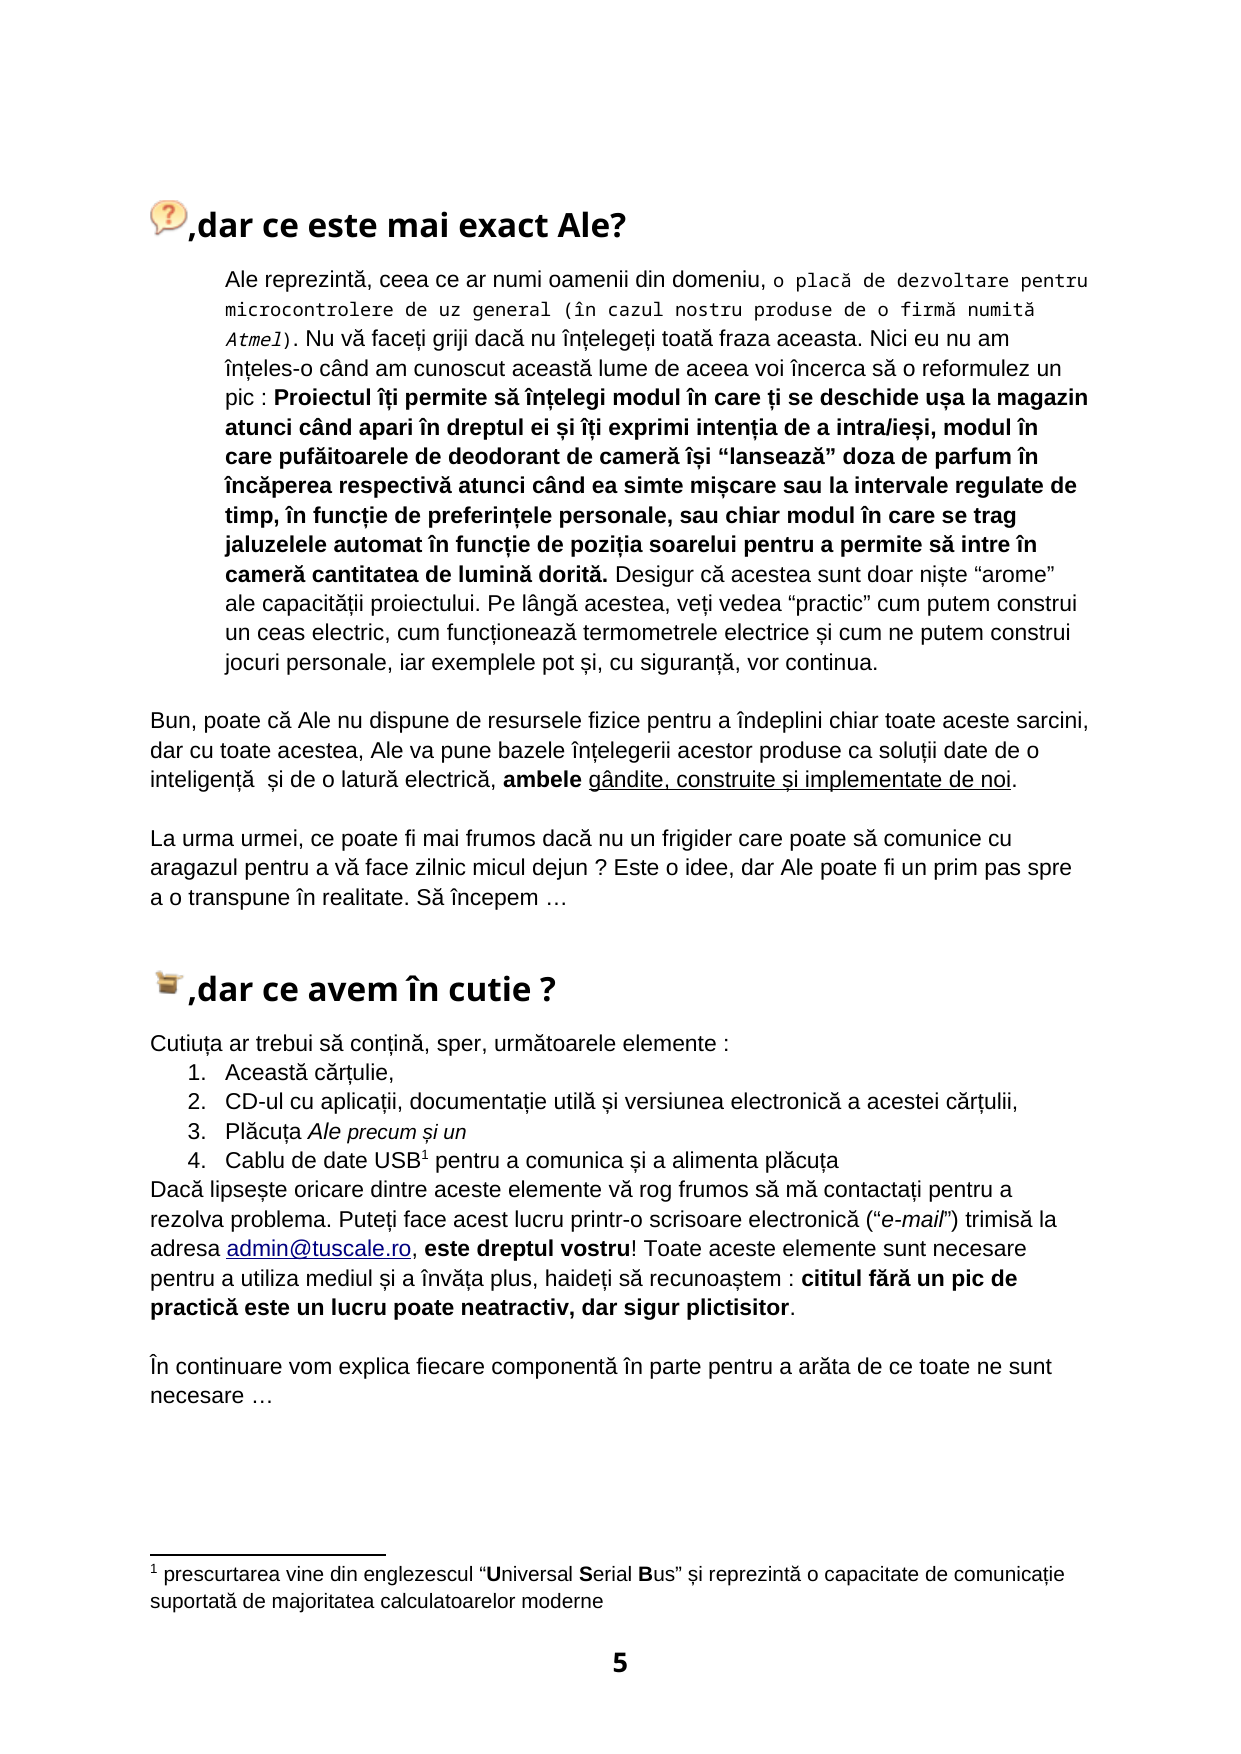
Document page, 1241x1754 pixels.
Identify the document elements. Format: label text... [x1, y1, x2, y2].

list Cablu de date USB pentru a comunica și a alimenta plăcuța [187, 1148, 1090, 1173]
list Această cărțulie, [187, 1060, 1090, 1085]
list prescurtarea vine din englezescul “Universal Serial Bus” și reprezintă o capacitate de comunicație suportată de majoritatea calculatoarelor moderne [150, 1561, 1090, 1613]
text Cutiuța ar trebui să conțină, sper, următoarele elemente : [150, 1030, 1090, 1056]
subtitle ,dar ce avem în cutie ? [150, 964, 1090, 1011]
text În continuare vom explica fiecare componentă în parte pentru a arăta de ce toate ne sunt necesare … [150, 1353, 1090, 1408]
text Bun, poate că Ale nu dispune de resursele fizice pentru a îndeplini chiar toate aceste sarcini, dar cu toate acestea, Ale va pune bazele înțelegerii acestor produse ca soluții date de o inteligență și de o latură electrică, ambele gândite, construite și implementate de noi. [150, 708, 1090, 792]
text La urma urmei, ce poate fi mai frumos dacă nu un frigider care poate să comunice cu aragazul pentru a vă face zilnic micul dejun ? Este o idee, dar Ale poate fi un prim pas spre a o transpune în realitate. Să începem … [150, 826, 1090, 910]
picture [150, 200, 188, 238]
picture [150, 963, 188, 1002]
subtitle ,dar ce este mai exact Ale? [150, 200, 1090, 247]
list CD-ul cu aplicații, documentație utilă și versiunea electronică a acestei cărțulii, [187, 1089, 1090, 1115]
text Ale reprezintă, ceea ce ar numi oamenii din domeniu, o placă de dezvoltare pentru microcontrolere de uz general (în cazul nostru produse de o firmă numită Atmel). Nu vă faceți griji dacă nu înțelegeți toată fraza aceasta. Nici eu nu am înțeles-o când am cunoscut această lume de aceea voi încerca să o reformulez un pic : Proiectul îți permite să înțelegi modul în care ți se deschide ușa la magazin atunci când apari în dreptul ei și îți exprimi intenția de a intra/ieși, modul în care pufăitoarele de deodorant de cameră își “lansează” doza de parfum în încăperea respectivă atunci când ea simte mișcare sau la intervale regulate de timp, în funcție de preferințele personale, sau chiar modul în care se trag jaluzelele automat în funcție de poziția soarelui pentru a permite să intre în cameră cantitatea de lumină dorită. Desigur că acestea sunt doar niște “arome” ale capacității proiectului. Pe lângă acestea, veți vedea “practic” cum putem construi un ceas electric, cum funcționează termometrele electrice și cum ne putem construi jocuri personale, iar exemplele pot și, cu siguranță, vor continua. [225, 267, 1090, 675]
text Dacă lipsește oricare dintre aceste elemente vă rog frumos să mă contactați pentru a rezolva problema. Puteți face acest lucru printr-o scrisoare electronică (“e-mail”) trimisă la adresa admin@tuscale.ro, este dreptul vostru! Toate aceste elemente sunt necesare pentru a utiliza mediul și a învăța plus, haideți să recunoaștem : cititul fără un pic de practică este un lucru poate neatractiv, dar sigur plictisitor. [150, 1177, 1090, 1320]
list Plăcuța Ale precum și un [187, 1118, 1090, 1144]
